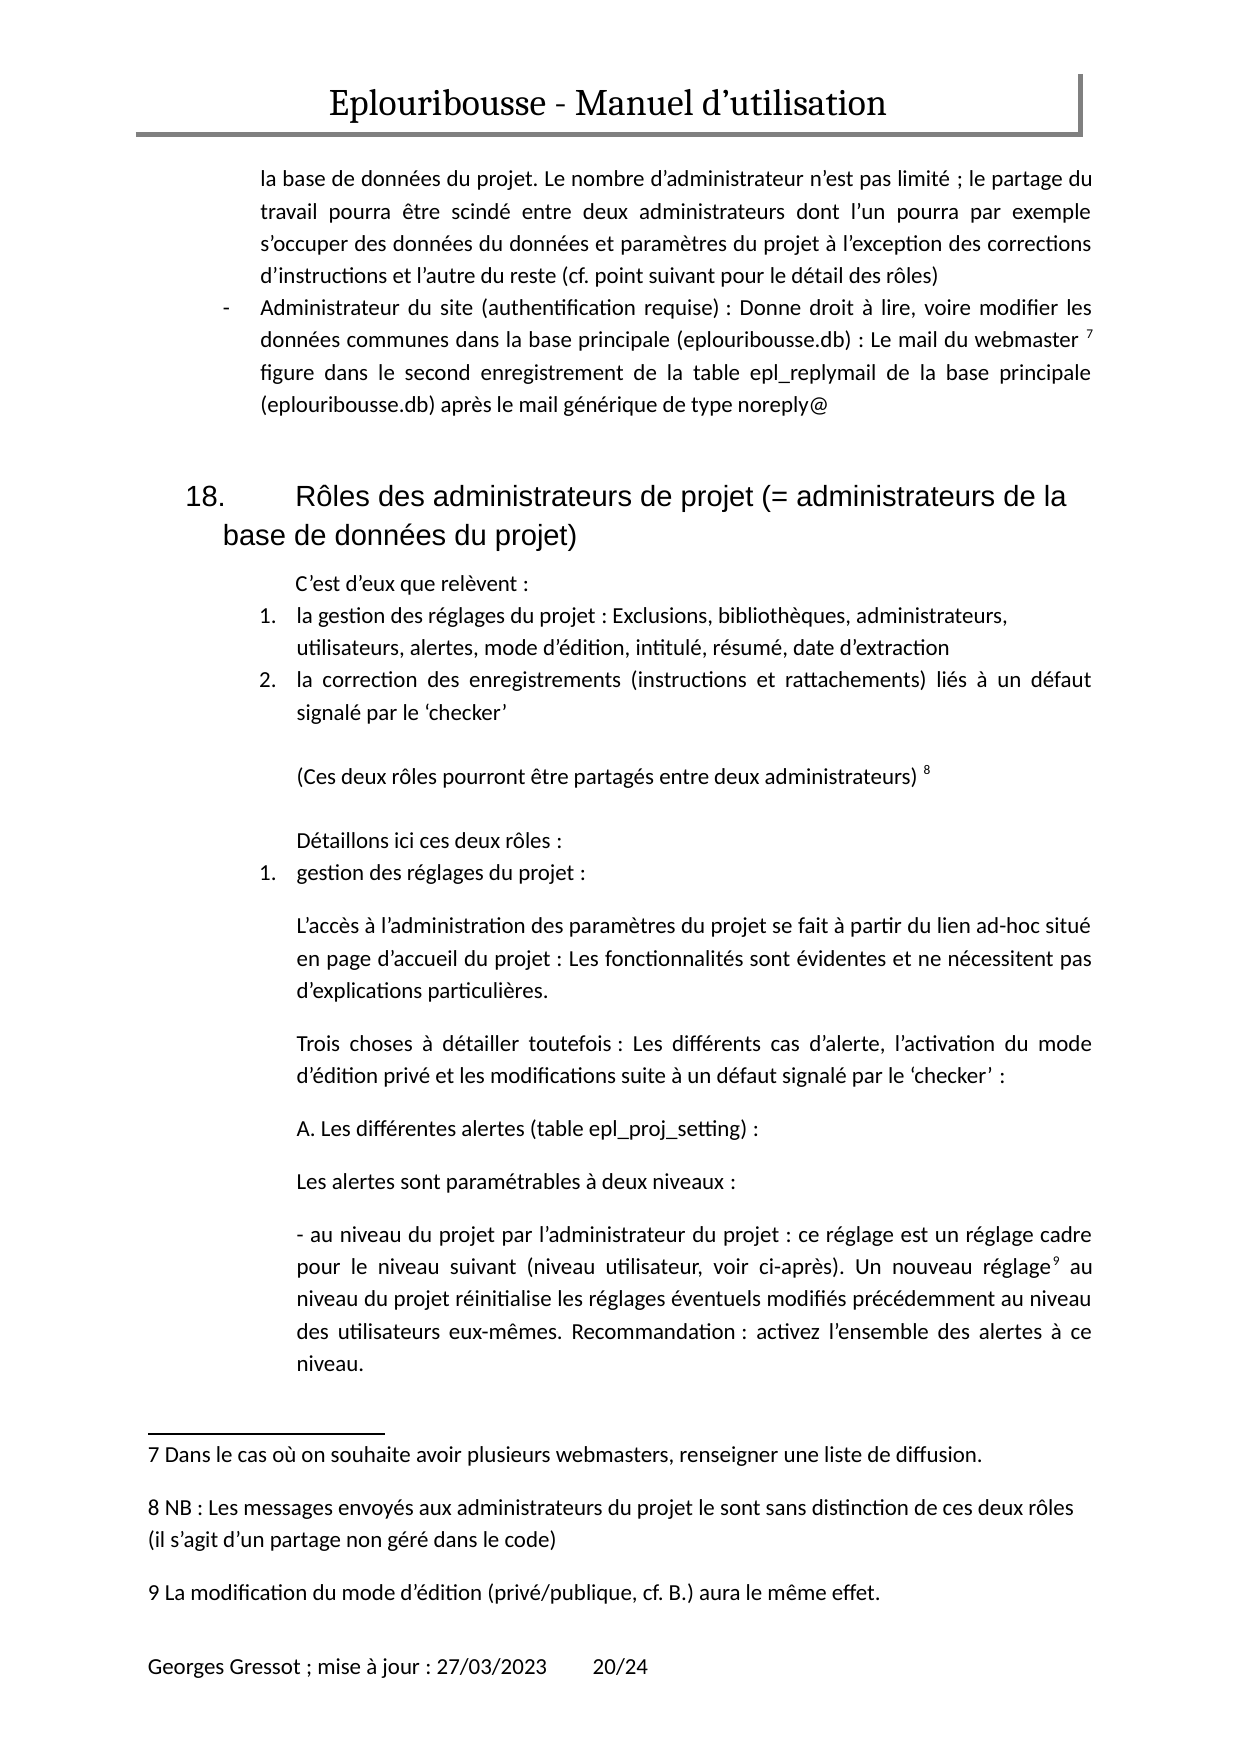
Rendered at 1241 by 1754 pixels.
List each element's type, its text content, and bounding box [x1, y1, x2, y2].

list Dans le cas où on souhaite avoir plusieurs webmasters, renseigner une liste de diffusion. [148, 1440, 1093, 1468]
list la correction des enregistrements (instructions et rattachements) liés à un défaut signalé par le ‘checker’ [259, 665, 1093, 726]
list - au niveau du projet par l’administrateur du projet : ce réglage est un réglage cadre pour le niveau suivant (niveau utilisateur, voir ci-après). Un nouveau réglage au niveau du projet réinitialise les réglages éventuels modifiés précédemment au niveau des utilisateurs eux-mêmes. Recommandation : activez l’ensemble des alertes à ce niveau. [259, 1220, 1093, 1377]
list L’accès à l’administration des paramètres du projet se fait à partir du lien ad-hoc situé en page d’accueil du projet : Les fonctionnalités sont évidentes et ne nécessitent pas d’explications particulières. [259, 912, 1093, 1004]
list A. Les différentes alertes (table epl_proj_setting) : [259, 1114, 1093, 1142]
list C’est d’eux que relèvent : [221, 569, 1093, 597]
list Trois choses à détailler toutefois : Les différents cas d’alerte, l’activation du mode d’édition privé et les modifications suite à un défaut signalé par le ‘checker’ : [259, 1029, 1093, 1089]
list la base de données du projet. Le nombre d’administrateur n’est pas limité ; le partage du travail pourra être scindé entre deux administrateurs dont l’un pourra par exemple s’occuper des données du données et paramètres du projet à l’exception des corrections d’instructions et l’autre du reste (cf. point suivant pour le détail des rôles) [223, 164, 1093, 289]
list La modification du mode d’édition (privé/publique, cf. B.) aura le même effet. [148, 1578, 1093, 1606]
list (Ces deux rôles pourront être partagés entre deux administrateurs) [259, 762, 1093, 790]
list NB : Les messages envoyés aux administrateurs du projet le sont sans distinction de ces deux rôles (il s’agit d’un partage non géré dans le code) [148, 1493, 1093, 1553]
subtitle Rôles des administrateurs de projet (= administrateurs de la base de données du projet) [185, 479, 1093, 551]
list Administrateur du site (authentification requise) : Donne droit à lire, voire modifier les données communes dans la base principale (eplouribousse.db) : Le mail du webmaster figure dans le second enregistrement de la table epl_replymail de la base principale (eplouribousse.db) après le mail générique de type noreply@ [223, 293, 1093, 418]
list la gestion des réglages du projet : Exclusions, bibliothèques, administrateurs, utilisateurs, alertes, mode d’édition, intitulé, résumé, date d’extraction [259, 601, 1093, 661]
list Les alertes sont paramétrables à deux niveaux : [259, 1167, 1093, 1195]
list gestion des réglages du projet : [259, 858, 1093, 887]
list Détaillons ici ces deux rôles : [259, 826, 1093, 854]
